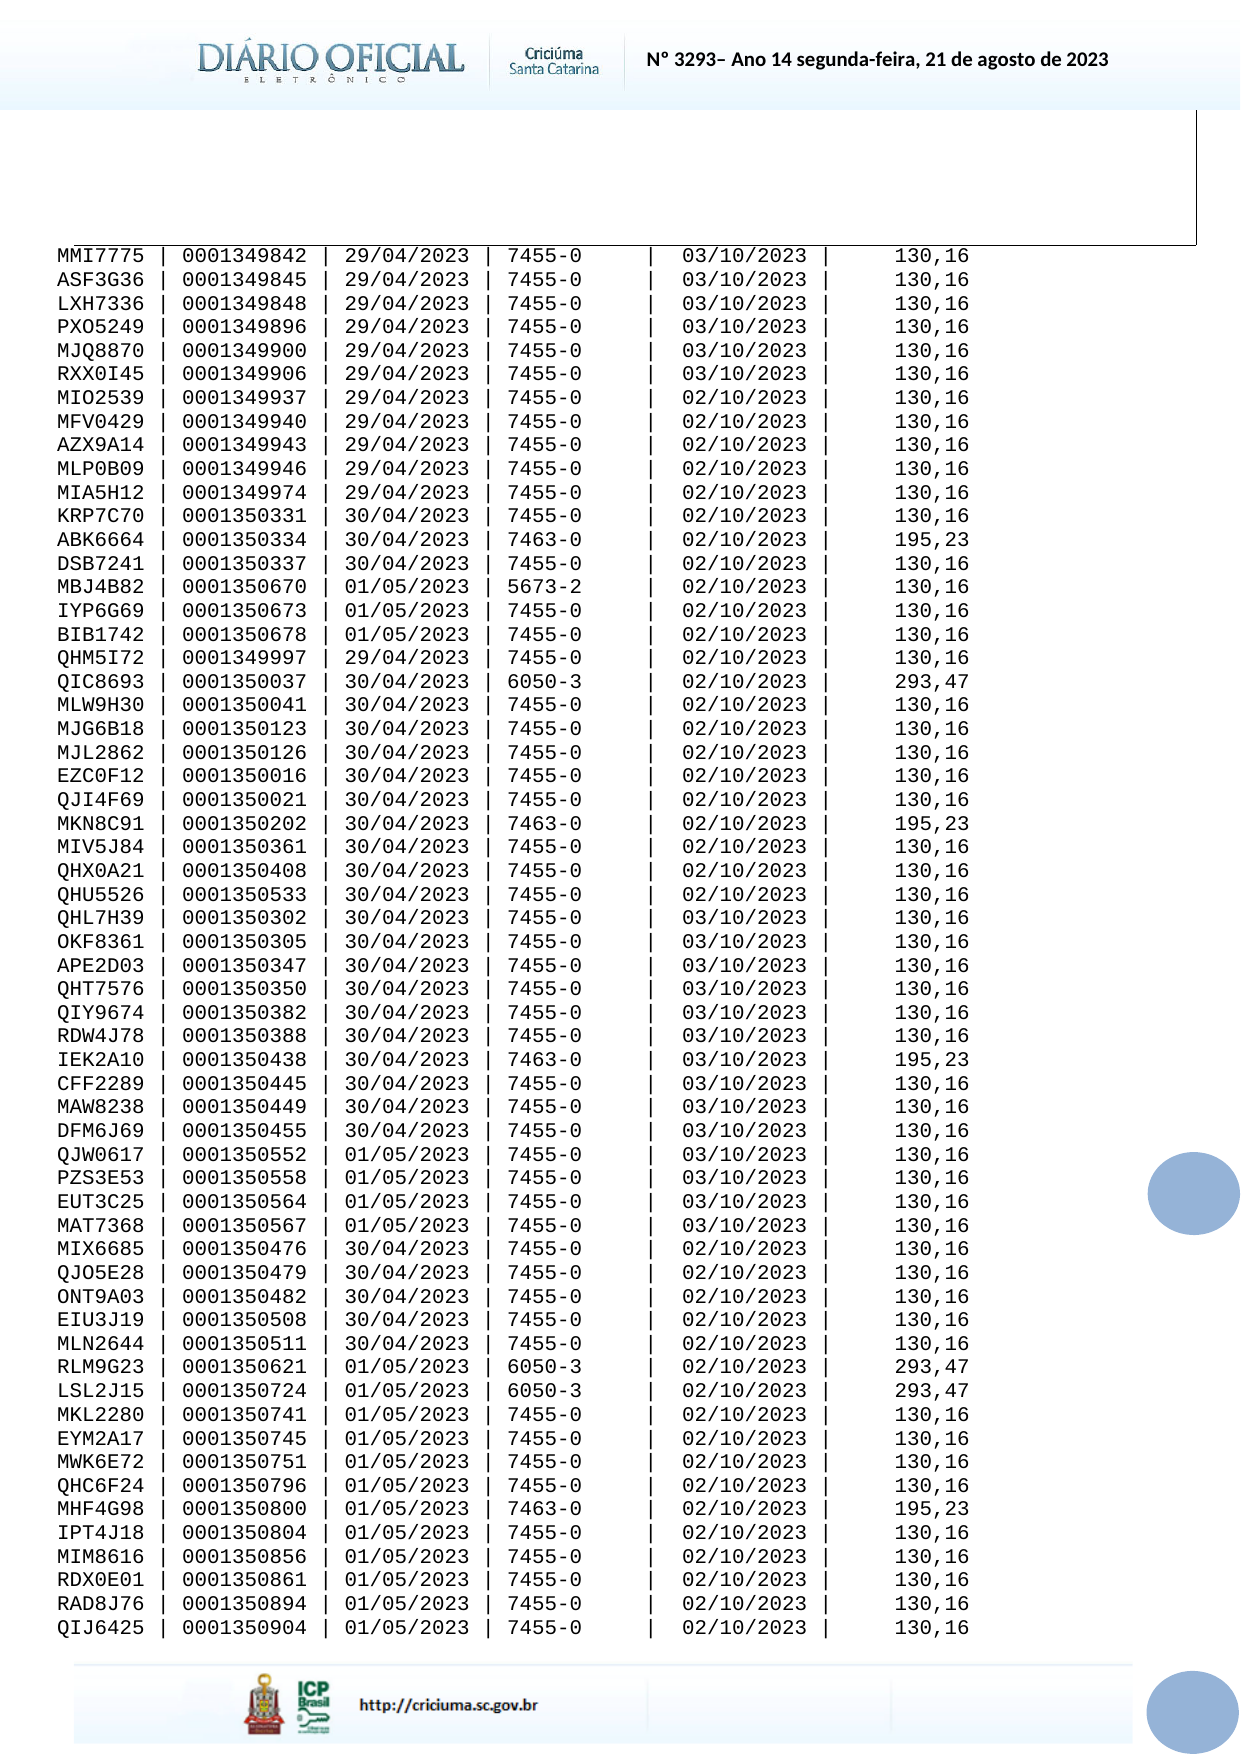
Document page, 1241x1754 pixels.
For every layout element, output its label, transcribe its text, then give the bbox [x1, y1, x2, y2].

text EIU3J19 | 0001350508 | 30/04/2023 | 7455-0 | 02/10/2023 | 130,16 [44, 1309, 1196, 1333]
text QHT7576 | 0001350350 | 30/04/2023 | 7455-0 | 03/10/2023 | 130,16 [44, 978, 1196, 1002]
text MIV5J84 | 0001350361 | 30/04/2023 | 7455-0 | 02/10/2023 | 130,16 [44, 836, 1196, 860]
text IPT4J18 | 0001350804 | 01/05/2023 | 7455-0 | 02/10/2023 | 130,16 [44, 1522, 1196, 1546]
text PZS3E53 | 0001350558 | 01/05/2023 | 7455-0 | 03/10/2023 | 130,16 [44, 1167, 1157, 1191]
text QIY9674 | 0001350382 | 30/04/2023 | 7455-0 | 03/10/2023 | 130,16 [44, 1002, 1196, 1026]
text MBJ4B82 | 0001350670 | 01/05/2023 | 5673-2 | 02/10/2023 | 130,16 [44, 576, 1196, 600]
text QJO5E28 | 0001350479 | 30/04/2023 | 7455-0 | 02/10/2023 | 130,16 [44, 1262, 1196, 1286]
text LSL2J15 | 0001350724 | 01/05/2023 | 6050-3 | 02/10/2023 | 293,47 [44, 1380, 1196, 1404]
text MMI7775 | 0001349842 | 29/04/2023 | 7455-0 | 03/10/2023 | 130,16 [44, 245, 1196, 269]
text MJG6B18 | 0001350123 | 30/04/2023 | 7455-0 | 02/10/2023 | 130,16 [44, 718, 1196, 742]
text MHF4G98 | 0001350800 | 01/05/2023 | 7463-0 | 02/10/2023 | 195,23 [44, 1498, 1196, 1522]
text LXH7336 | 0001349848 | 29/04/2023 | 7455-0 | 03/10/2023 | 130,16 [44, 292, 1196, 316]
text OKF8361 | 0001350305 | 30/04/2023 | 7455-0 | 03/10/2023 | 130,16 [44, 931, 1196, 954]
text PXO5249 | 0001349896 | 29/04/2023 | 7455-0 | 03/10/2023 | 130,16 [44, 316, 1196, 340]
text KRP7C70 | 0001350331 | 30/04/2023 | 7455-0 | 02/10/2023 | 130,16 [44, 505, 1196, 529]
text RAD8J76 | 0001350894 | 01/05/2023 | 7455-0 | 02/10/2023 | 130,16 [44, 1593, 1196, 1617]
text APE2D03 | 0001350347 | 30/04/2023 | 7455-0 | 03/10/2023 | 130,16 [44, 954, 1196, 978]
text QJI4F69 | 0001350021 | 30/04/2023 | 7455-0 | 02/10/2023 | 130,16 [44, 789, 1196, 813]
text QHX0A21 | 0001350408 | 30/04/2023 | 7455-0 | 02/10/2023 | 130,16 [44, 860, 1196, 884]
text MLW9H30 | 0001350041 | 30/04/2023 | 7455-0 | 02/10/2023 | 130,16 [44, 694, 1196, 718]
text MKL2280 | 0001350741 | 01/05/2023 | 7455-0 | 02/10/2023 | 130,16 [44, 1404, 1196, 1427]
text RDX0E01 | 0001350861 | 01/05/2023 | 7455-0 | 02/10/2023 | 130,16 [44, 1569, 1196, 1593]
text QHC6F24 | 0001350796 | 01/05/2023 | 7455-0 | 02/10/2023 | 130,16 [44, 1475, 1196, 1498]
text RLM9G23 | 0001350621 | 01/05/2023 | 6050-3 | 02/10/2023 | 293,47 [44, 1357, 1196, 1380]
text BIB1742 | 0001350678 | 01/05/2023 | 7455-0 | 02/10/2023 | 130,16 [44, 623, 1196, 647]
text ASF3G36 | 0001349845 | 29/04/2023 | 7455-0 | 03/10/2023 | 130,16 [44, 269, 1196, 292]
text RDW4J78 | 0001350388 | 30/04/2023 | 7455-0 | 03/10/2023 | 130,16 [44, 1026, 1196, 1049]
text MIA5H12 | 0001349974 | 29/04/2023 | 7455-0 | 02/10/2023 | 130,16 [44, 482, 1196, 505]
text MKN8C91 | 0001350202 | 30/04/2023 | 7463-0 | 02/10/2023 | 195,23 [44, 813, 1196, 836]
text AZX9A14 | 0001349943 | 29/04/2023 | 7455-0 | 02/10/2023 | 130,16 [44, 434, 1196, 458]
text IYP6G69 | 0001350673 | 01/05/2023 | 7455-0 | 02/10/2023 | 130,16 [44, 600, 1196, 623]
text QIC8693 | 0001350037 | 30/04/2023 | 6050-3 | 02/10/2023 | 293,47 [44, 671, 1196, 694]
text QJW0617 | 0001350552 | 01/05/2023 | 7455-0 | 03/10/2023 | 130,16 [44, 1144, 1196, 1167]
text EUT3C25 | 0001350564 | 01/05/2023 | 7455-0 | 03/10/2023 | 130,16 [44, 1191, 1153, 1215]
text MLP0B09 | 0001349946 | 29/04/2023 | 7455-0 | 02/10/2023 | 130,16 [44, 458, 1196, 482]
text MJL2862 | 0001350126 | 30/04/2023 | 7455-0 | 02/10/2023 | 130,16 [44, 742, 1196, 765]
text ONT9A03 | 0001350482 | 30/04/2023 | 7455-0 | 02/10/2023 | 130,16 [44, 1286, 1196, 1309]
text MIM8616 | 0001350856 | 01/05/2023 | 7455-0 | 02/10/2023 | 130,16 [44, 1546, 1196, 1569]
text MWK6E72 | 0001350751 | 01/05/2023 | 7455-0 | 02/10/2023 | 130,16 [44, 1451, 1196, 1475]
text DFM6J69 | 0001350455 | 30/04/2023 | 7455-0 | 03/10/2023 | 130,16 [44, 1120, 1196, 1144]
text EZC0F12 | 0001350016 | 30/04/2023 | 7455-0 | 02/10/2023 | 130,16 [44, 765, 1196, 789]
text IEK2A10 | 0001350438 | 30/04/2023 | 7463-0 | 03/10/2023 | 195,23 [44, 1049, 1196, 1073]
text MFV0429 | 0001349940 | 29/04/2023 | 7455-0 | 02/10/2023 | 130,16 [44, 411, 1196, 434]
text MIX6685 | 0001350476 | 30/04/2023 | 7455-0 | 02/10/2023 | 130,16 [44, 1238, 1196, 1262]
text EYM2A17 | 0001350745 | 01/05/2023 | 7455-0 | 02/10/2023 | 130,16 [44, 1427, 1196, 1451]
text DSB7241 | 0001350337 | 30/04/2023 | 7455-0 | 02/10/2023 | 130,16 [44, 553, 1196, 576]
text QHU5526 | 0001350533 | 30/04/2023 | 7455-0 | 02/10/2023 | 130,16 [44, 884, 1196, 907]
text MAT7368 | 0001350567 | 01/05/2023 | 7455-0 | 03/10/2023 | 130,16 [44, 1215, 1196, 1238]
text QHL7H39 | 0001350302 | 30/04/2023 | 7455-0 | 03/10/2023 | 130,16 [44, 907, 1196, 931]
text MLN2644 | 0001350511 | 30/04/2023 | 7455-0 | 02/10/2023 | 130,16 [44, 1333, 1196, 1357]
text QIJ6425 | 0001350904 | 01/05/2023 | 7455-0 | 02/10/2023 | 130,16 [44, 1617, 1196, 1640]
text RXX0I45 | 0001349906 | 29/04/2023 | 7455-0 | 03/10/2023 | 130,16 [44, 363, 1196, 387]
text QHM5I72 | 0001349997 | 29/04/2023 | 7455-0 | 02/10/2023 | 130,16 [44, 647, 1196, 671]
text CFF2289 | 0001350445 | 30/04/2023 | 7455-0 | 03/10/2023 | 130,16 [44, 1073, 1196, 1096]
text MAW8238 | 0001350449 | 30/04/2023 | 7455-0 | 03/10/2023 | 130,16 [44, 1096, 1196, 1120]
text MIO2539 | 0001349937 | 29/04/2023 | 7455-0 | 02/10/2023 | 130,16 [44, 387, 1196, 411]
text MJQ8870 | 0001349900 | 29/04/2023 | 7455-0 | 03/10/2023 | 130,16 [44, 340, 1196, 363]
text ABK6664 | 0001350334 | 30/04/2023 | 7463-0 | 02/10/2023 | 195,23 [44, 529, 1196, 553]
